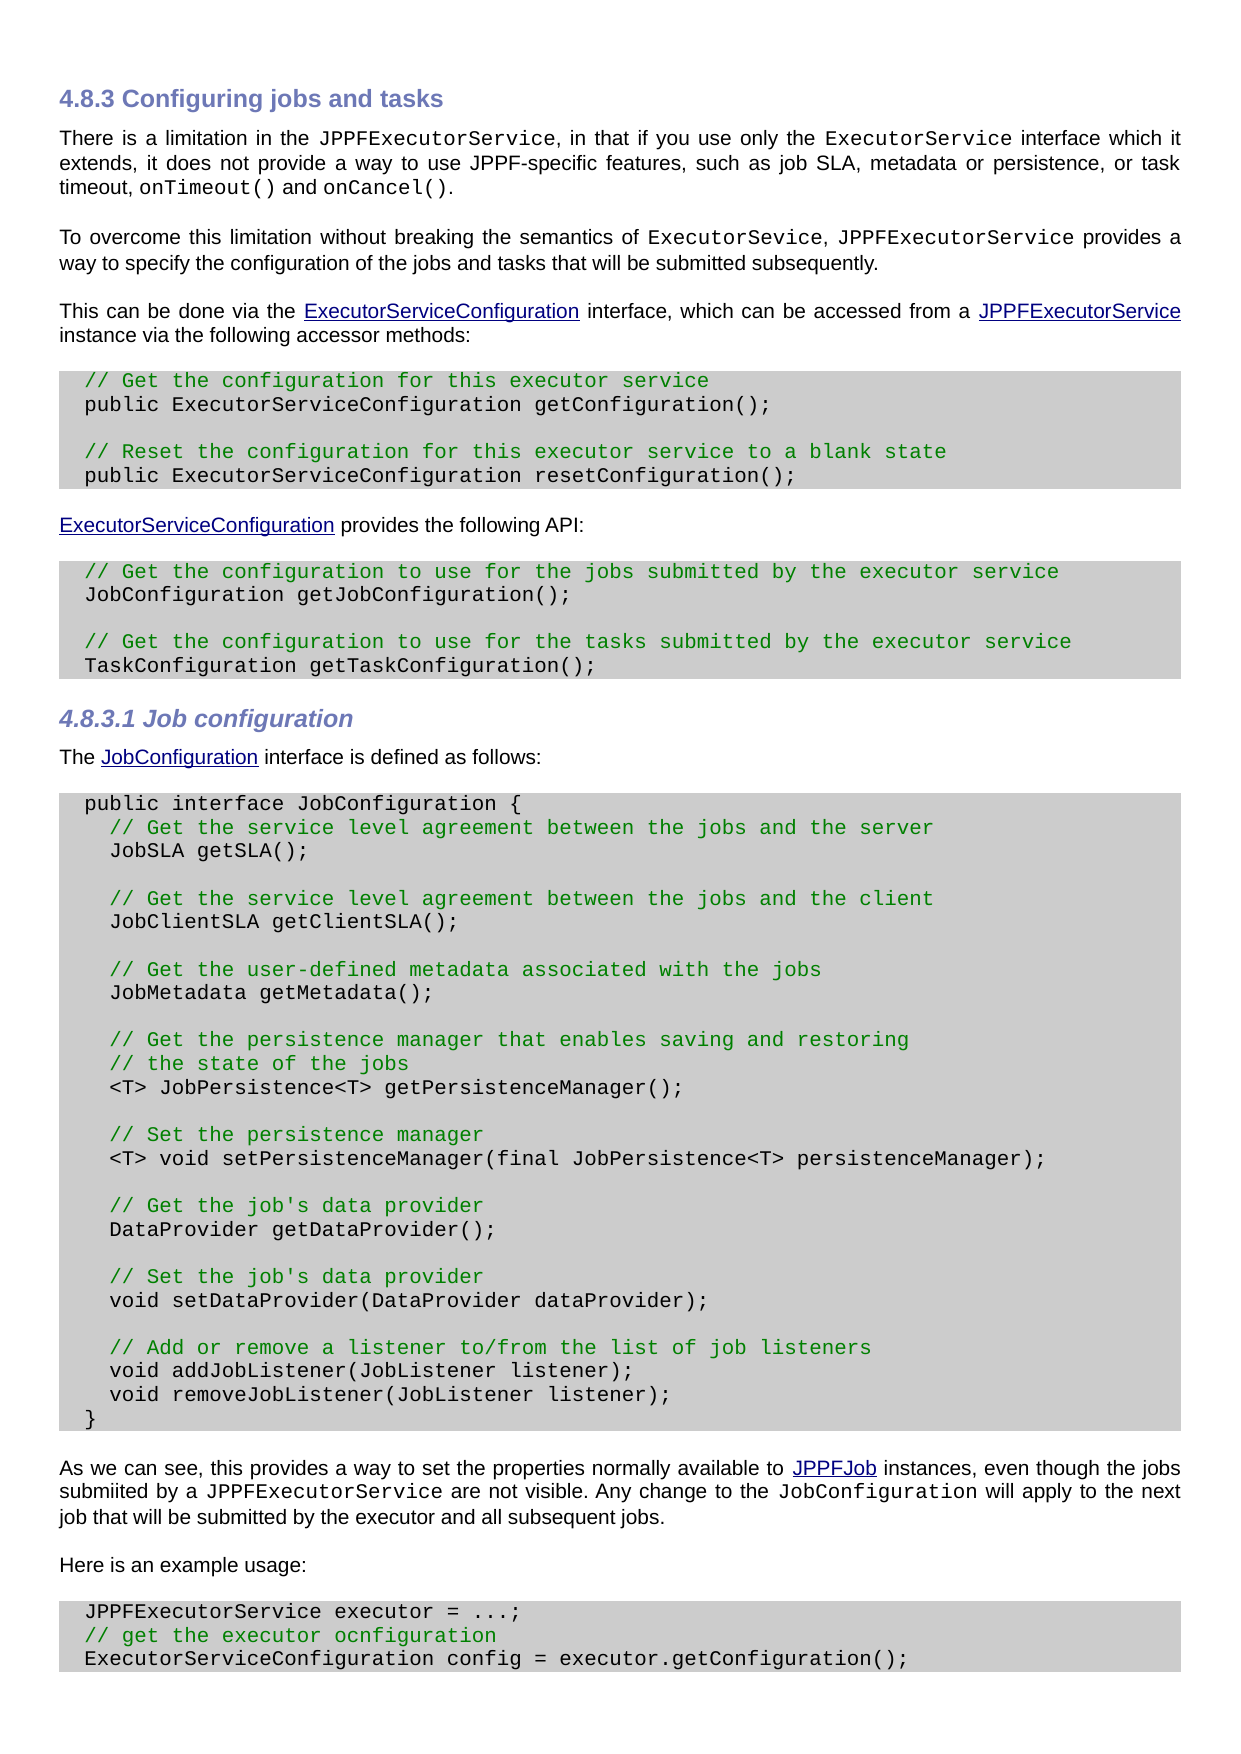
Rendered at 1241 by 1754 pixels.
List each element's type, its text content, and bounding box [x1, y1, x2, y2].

text // Get the configuration to use for the tasks submitted by the executor service [59, 632, 1181, 655]
text JobMetadata getMetadata(); [59, 982, 1181, 1006]
text // Get the configuration for this executor service [59, 371, 1181, 394]
text This can be done via the ExecutorServiceConfiguration interface, which can be accessed from a JPPFExecutorService instance via the following accessor methods: [59, 299, 1181, 347]
text As we can see, this provides a way to set the properties normally available to JPPFJob instances, even though the jobs submiited by a JPPFExecutorService are not visible. Any change to the JobConfiguration will apply to the next job that will be submitted by the executor and all subsequent jobs. [59, 1455, 1181, 1529]
text public interface JobConfiguration { [59, 793, 1181, 817]
text JPPFExecutorService executor = ...; [59, 1601, 1181, 1625]
text // the state of the jobs [59, 1053, 1181, 1077]
text void addJobListener(JobListener listener); [59, 1361, 1181, 1384]
text // Get the service level agreement between the jobs and the client [59, 888, 1181, 911]
text void removeJobListener(JobListener listener); [59, 1384, 1181, 1408]
text // Get the service level agreement between the jobs and the server [59, 817, 1181, 840]
text To overcome this limitation without breaking the semantics of ExecutorSevice, JPPFExecutorService provides a way to specify the configuration of the jobs and tasks that will be submitted subsequently. [59, 225, 1181, 275]
text Here is an example usage: [59, 1553, 1181, 1577]
text // Get the persistence manager that enables saving and restoring [59, 1029, 1181, 1053]
text // Get the configuration to use for the jobs submitted by the executor service [59, 561, 1181, 584]
text The JobConfiguration interface is defined as follows: [59, 745, 1181, 769]
text // Get the user-defined metadata associated with the jobs [59, 958, 1181, 982]
text // Add or remove a listener to/from the list of job listeners [59, 1337, 1181, 1361]
text TaskConfiguration getTaskConfiguration(); [59, 655, 1181, 679]
text // Get the job's data provider [59, 1195, 1181, 1219]
subtitle Configuring jobs and tasks [59, 84, 1181, 113]
text // Reset the configuration for this executor service to a blank state [59, 441, 1181, 465]
subtitle Job configuration [59, 704, 1181, 733]
text public ExecutorServiceConfiguration getConfiguration(); [59, 394, 1181, 418]
text // get the executor ocnfiguration [59, 1625, 1181, 1648]
text void setDataProvider(DataProvider dataProvider); [59, 1289, 1181, 1313]
text ExecutorServiceConfiguration config = executor.getConfiguration(); [59, 1648, 1181, 1672]
text JobSLA getSLA(); [59, 840, 1181, 864]
text There is a limitation in the JPPFExecutorService, in that if you use only the ExecutorService interface which it extends, it does not provide a way to use JPPF-specific features, such as job SLA, metadata or persistence, or task timeout, onTimeout() and onCancel(). [59, 125, 1181, 201]
text // Set the persistence manager [59, 1124, 1181, 1148]
text <T> JobPersistence<T> getPersistenceManager(); [59, 1077, 1181, 1100]
text ExecutorServiceConfiguration provides the following API: [59, 513, 1181, 537]
text } [59, 1408, 1181, 1431]
text public ExecutorServiceConfiguration resetConfiguration(); [59, 465, 1181, 489]
text JobConfiguration getJobConfiguration(); [59, 584, 1181, 608]
text // Set the job's data provider [59, 1266, 1181, 1289]
text <T> void setPersistenceManager(final JobPersistence<T> persistenceManager); [59, 1148, 1181, 1171]
text JobClientSLA getClientSLA(); [59, 911, 1181, 935]
text DataProvider getDataProvider(); [59, 1219, 1181, 1242]
